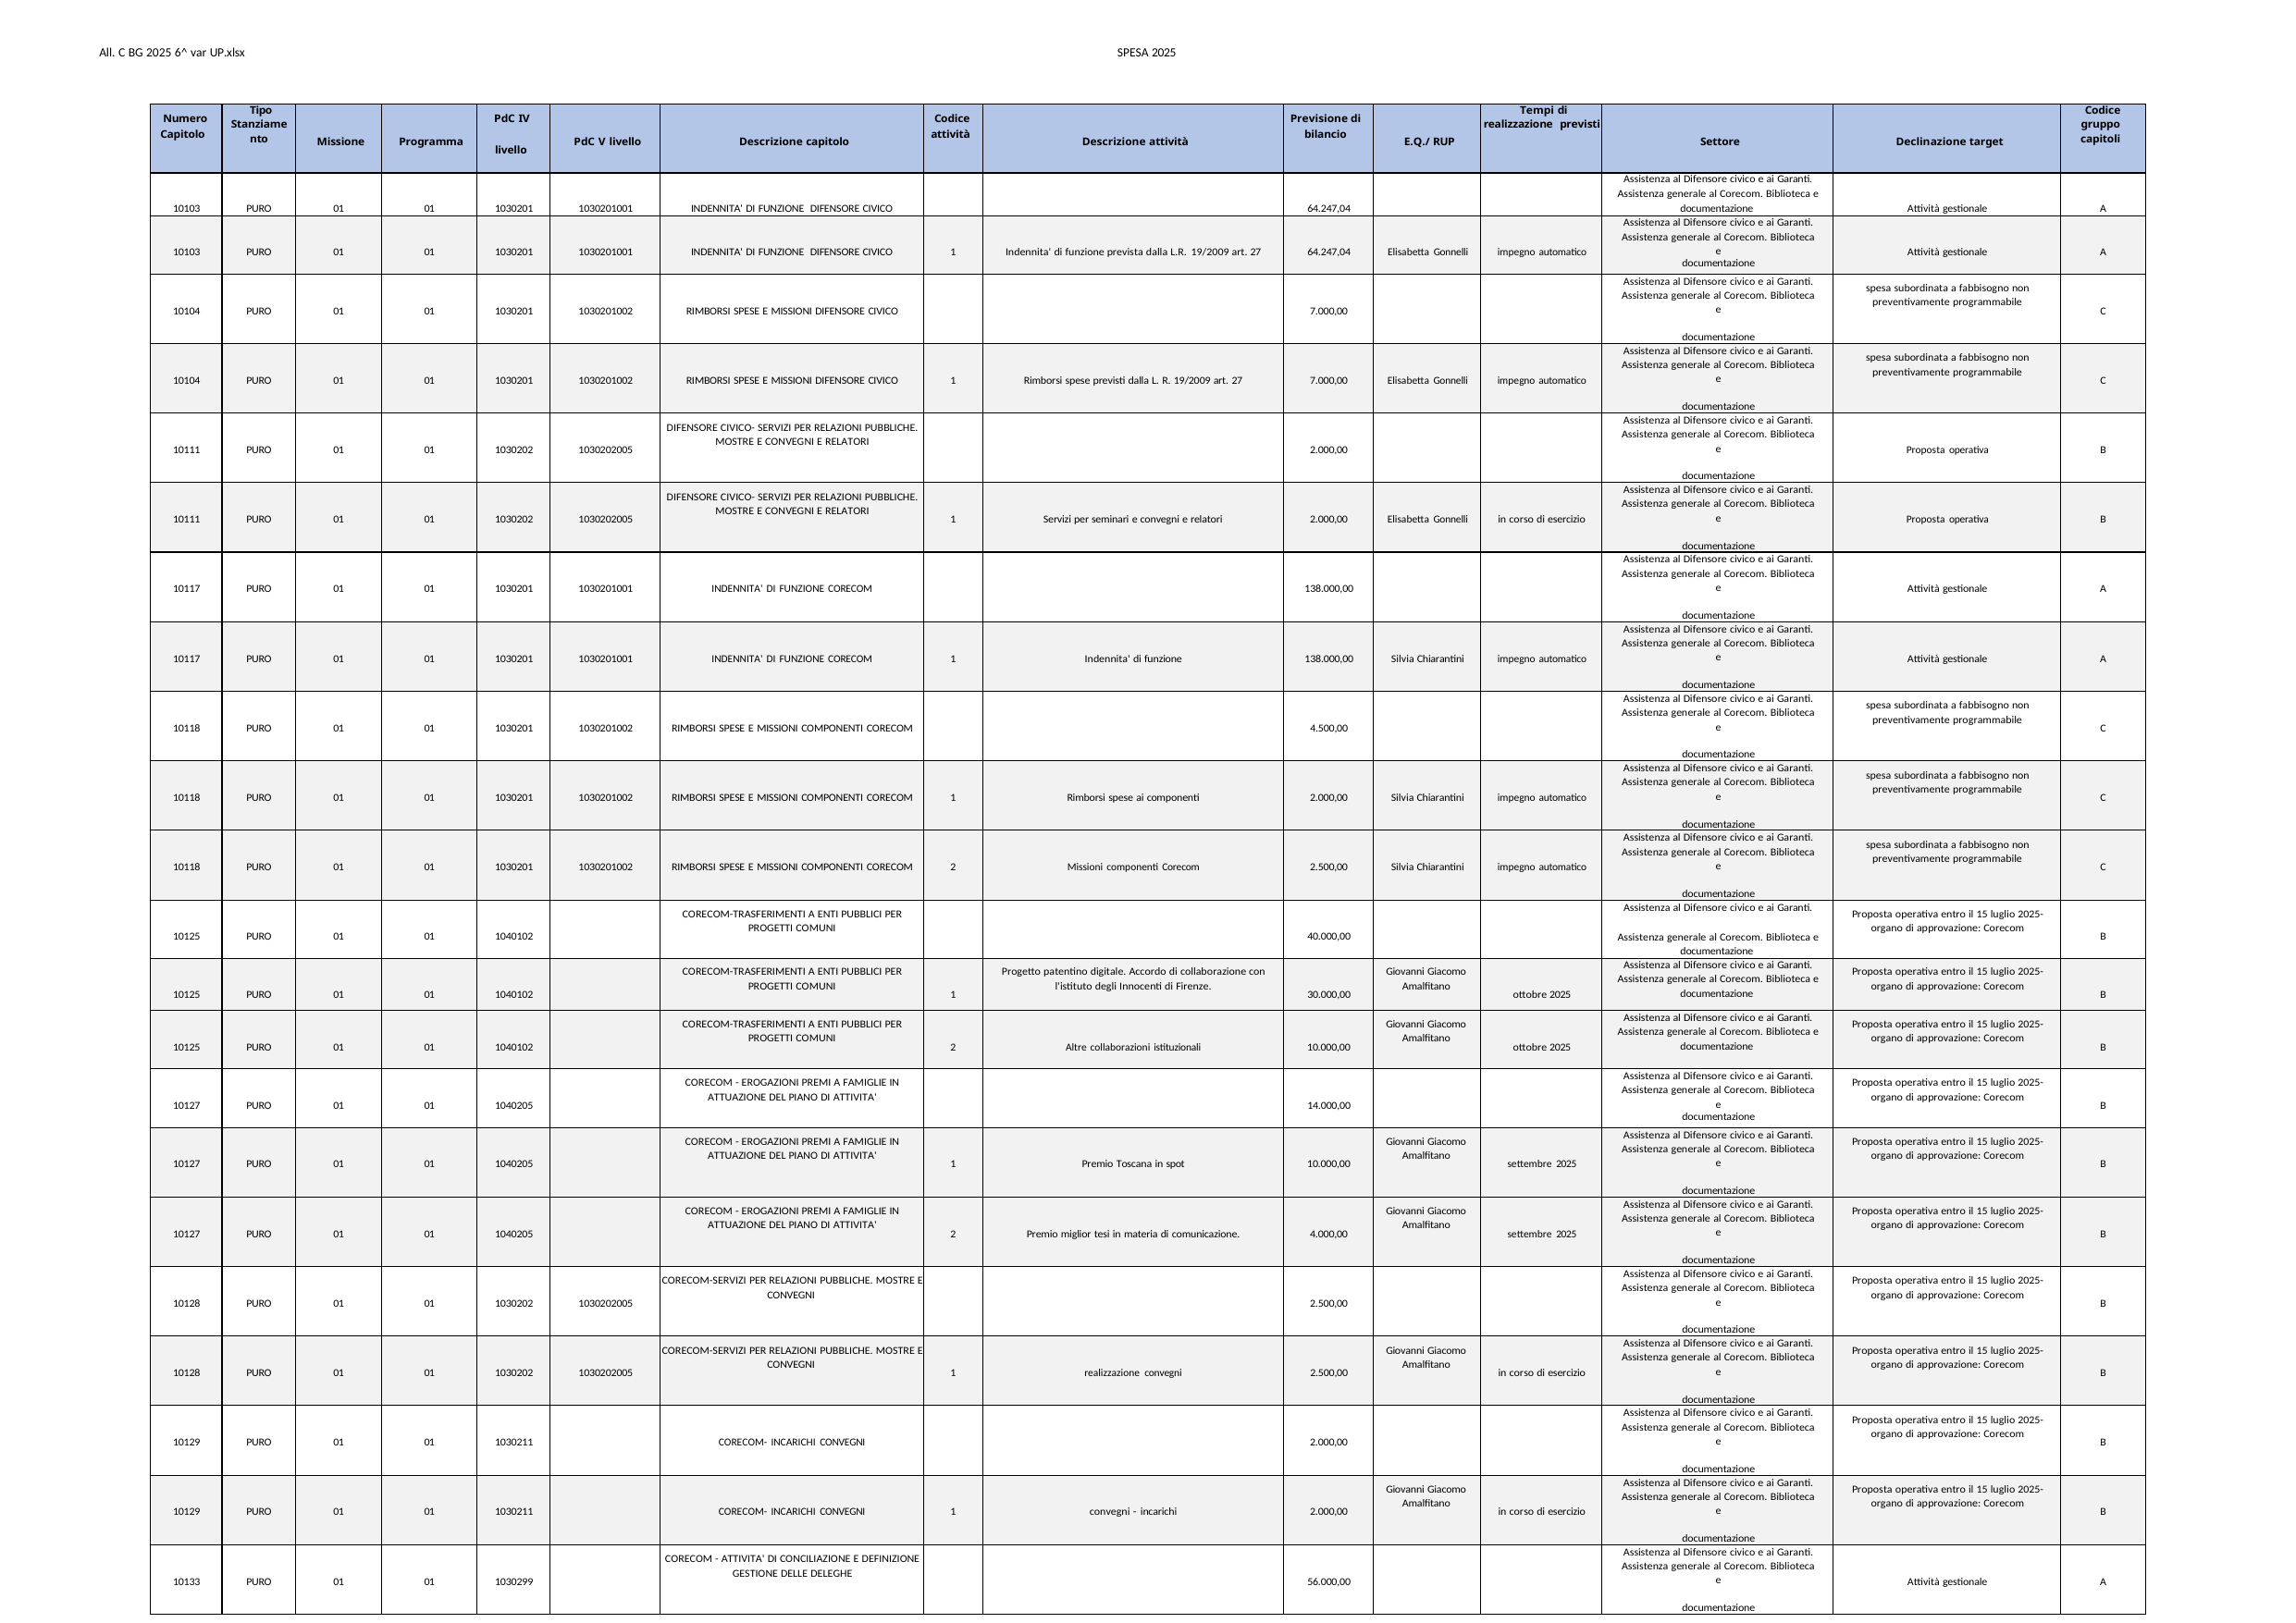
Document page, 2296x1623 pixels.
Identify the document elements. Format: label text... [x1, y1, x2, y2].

table_cell 1030202 [477, 1267, 549, 1335]
table_cell PURO [223, 413, 295, 482]
table_cell 14.000,00 [1284, 1069, 1373, 1126]
table_cell B [2061, 901, 2145, 958]
table_cell [924, 692, 982, 760]
table_cell Attività gestionale [1833, 622, 2060, 691]
table_cell 10127 [151, 1069, 221, 1126]
table_cell 10.000,00 [1284, 1128, 1373, 1197]
table_cell 2.000,00 [1284, 1476, 1373, 1544]
table_cell Proposta operativa entro il 15 luglio 2025- organo di approvazione: Corecom [1833, 1406, 2060, 1474]
table_cell 2 [924, 1011, 982, 1068]
table_cell 01 [296, 1069, 381, 1126]
table_cell 1030211 [477, 1476, 549, 1544]
table_cell Assistenza al Difensore civico e ai Garanti. Assistenza generale al Corecom. Biblioteca e documentazione [1602, 1336, 1833, 1405]
table_cell 1030202005 [550, 413, 660, 482]
table_header Codice attività [924, 105, 982, 172]
table_cell CORECOM-SERVIZI PER RELAZIONI PUBBLICHE. MOSTRE E CONVEGNI [660, 1336, 923, 1405]
table_cell INDENNITA' DI FUNZIONE CORECOM [660, 622, 923, 691]
table_cell [550, 1128, 660, 1197]
table_cell 01 [382, 1198, 476, 1266]
table_cell 01 [382, 692, 476, 760]
table_cell Assistenza al Difensore civico e ai Garanti. Assistenza generale al Corecom. Biblioteca e documentazione [1602, 1545, 1833, 1614]
table_cell Elisabetta Gonnelli [1374, 483, 1480, 551]
table_cell A [2061, 216, 2145, 274]
table_cell Proposta operativa entro il 15 luglio 2025- organo di approvazione: Corecom [1833, 1011, 2060, 1068]
table_cell Proposta operativa entro il 15 luglio 2025- organo di approvazione: Corecom [1833, 959, 2060, 1010]
table_cell Proposta operativa entro il 15 luglio 2025- organo di approvazione: Corecom [1833, 1476, 2060, 1544]
table_cell PURO [223, 761, 295, 830]
table_cell Assistenza al Difensore civico e ai Garanti. Assistenza generale al Corecom. Biblioteca e documentazione [1602, 1069, 1833, 1126]
table_cell 1030201 [477, 275, 549, 343]
table_cell Proposta operativa entro il 15 luglio 2025- organo di approvazione: Corecom [1833, 1267, 2060, 1335]
table_cell A [2061, 174, 2145, 215]
table_cell C [2061, 761, 2145, 830]
table_cell [1481, 413, 1601, 482]
table_cell 1030201002 [550, 830, 660, 899]
table_cell 1 [924, 622, 982, 691]
table_cell Giovanni Giacomo Amalfitano [1374, 1198, 1480, 1266]
table_cell B [2061, 1336, 2145, 1405]
table_cell 01 [382, 1069, 476, 1126]
table_cell 1 [924, 1128, 982, 1197]
table_cell CORECOM-TRASFERIMENTI A ENTI PUBBLICI PER PROGETTI COMUNI [660, 901, 923, 958]
table_cell CORECOM-TRASFERIMENTI A ENTI PUBBLICI PER PROGETTI COMUNI [660, 959, 923, 1010]
table_cell 01 [382, 1336, 476, 1405]
table_cell 10125 [151, 959, 221, 1010]
table_cell Assistenza al Difensore civico e ai Garanti. Assistenza generale al Corecom. Biblioteca e documentazione [1602, 901, 1833, 958]
table_cell [1481, 1267, 1601, 1335]
table_cell in corso di esercizio [1481, 483, 1601, 551]
table_cell Attività gestionale [1833, 216, 2060, 274]
table_cell 01 [296, 216, 381, 274]
table_cell [1481, 275, 1601, 343]
table_cell Servizi per seminari e convegni e relatori [983, 483, 1283, 551]
table_cell 10127 [151, 1198, 221, 1266]
table_cell 01 [382, 1406, 476, 1474]
table_cell 01 [296, 959, 381, 1010]
table_cell [924, 275, 982, 343]
table_cell Proposta operativa [1833, 413, 2060, 482]
table_cell CORECOM - EROGAZIONI PREMI A FAMIGLIE IN ATTUAZIONE DEL PIANO DI ATTIVITA' [660, 1128, 923, 1197]
table_cell 1 [924, 1476, 982, 1544]
table_cell Assistenza al Difensore civico e ai Garanti. Assistenza generale al Corecom. Biblioteca e documentazione [1602, 344, 1833, 412]
table_cell [983, 1545, 1283, 1614]
table_cell 10111 [151, 413, 221, 482]
table_cell 1040205 [477, 1069, 549, 1126]
table_cell Proposta operativa entro il 15 luglio 2025- organo di approvazione: Corecom [1833, 901, 2060, 958]
table_cell 1 [924, 761, 982, 830]
table_cell settembre 2025 [1481, 1198, 1601, 1266]
table_cell 01 [296, 174, 381, 215]
table_cell 01 [382, 1476, 476, 1544]
table_cell 1030202005 [550, 1336, 660, 1405]
table_cell 01 [296, 1011, 381, 1068]
table_cell 1040102 [477, 959, 549, 1010]
table_cell PURO [223, 1336, 295, 1405]
table_cell 10118 [151, 830, 221, 899]
table_cell ottobre 2025 [1481, 959, 1601, 1010]
table_cell Silvia Chiarantini [1374, 830, 1480, 899]
table_cell [1481, 1069, 1601, 1126]
table_cell impegno automatico [1481, 622, 1601, 691]
table_cell INDENNITA' DI FUNZIONE CORECOM [660, 553, 923, 621]
table_cell [924, 1545, 982, 1614]
table_cell [924, 413, 982, 482]
table_cell 1030201002 [550, 761, 660, 830]
table_cell 1030201001 [550, 216, 660, 274]
table_cell [983, 692, 1283, 760]
table_cell Assistenza al Difensore civico e ai Garanti. Assistenza generale al Corecom. Biblioteca e documentazione [1602, 1128, 1833, 1197]
table_cell PURO [223, 1267, 295, 1335]
table_cell 10118 [151, 692, 221, 760]
table_cell 01 [296, 413, 381, 482]
table_cell Assistenza al Difensore civico e ai Garanti. Assistenza generale al Corecom. Biblioteca e documentazione [1602, 622, 1833, 691]
table_cell [550, 901, 660, 958]
table_cell Silvia Chiarantini [1374, 761, 1480, 830]
table_cell [983, 553, 1283, 621]
table_cell PURO [223, 483, 295, 551]
table_cell 1030201 [477, 761, 549, 830]
table_cell Assistenza al Difensore civico e ai Garanti. Assistenza generale al Corecom. Biblioteca e documentazione [1602, 216, 1833, 274]
table_cell 1 [924, 344, 982, 412]
table_cell 1 [924, 216, 982, 274]
table_cell Proposta operativa entro il 15 luglio 2025- organo di approvazione: Corecom [1833, 1128, 2060, 1197]
table_cell [1374, 1069, 1480, 1126]
table_cell 01 [382, 1267, 476, 1335]
table_cell [1374, 174, 1480, 215]
table_cell [1481, 1545, 1601, 1614]
table_cell Giovanni Giacomo Amalfitano [1374, 1011, 1480, 1068]
table_cell PURO [223, 216, 295, 274]
table_cell 01 [382, 413, 476, 482]
table_cell Assistenza al Difensore civico e ai Garanti. Assistenza generale al Corecom. Biblioteca e documentazione [1602, 483, 1833, 551]
table_cell 01 [296, 1267, 381, 1335]
table_cell 2.000,00 [1284, 413, 1373, 482]
table_cell 01 [382, 553, 476, 621]
table_cell 10117 [151, 622, 221, 691]
table_cell Assistenza al Difensore civico e ai Garanti. Assistenza generale al Corecom. Biblioteca e documentazione [1602, 1011, 1833, 1068]
table_header E.Q./ RUP [1374, 105, 1480, 172]
table_cell Proposta operativa entro il 15 luglio 2025- organo di approvazione: Corecom [1833, 1336, 2060, 1405]
table_cell 1030201 [477, 830, 549, 899]
table_cell Proposta operativa [1833, 483, 2060, 551]
table_cell 1030211 [477, 1406, 549, 1474]
table_cell Assistenza al Difensore civico e ai Garanti. Assistenza generale al Corecom. Biblioteca e documentazione [1602, 553, 1833, 621]
table_cell CORECOM-SERVIZI PER RELAZIONI PUBBLICHE. MOSTRE E CONVEGNI [660, 1267, 923, 1335]
table_cell 01 [382, 1545, 476, 1614]
table_cell 10117 [151, 553, 221, 621]
table_cell Assistenza al Difensore civico e ai Garanti. Assistenza generale al Corecom. Biblioteca e documentazione [1602, 761, 1833, 830]
table_cell 1030201 [477, 344, 549, 412]
table_cell 01 [382, 216, 476, 274]
table_cell [1374, 553, 1480, 621]
table_cell Missioni componenti Corecom [983, 830, 1283, 899]
table_cell 138.000,00 [1284, 553, 1373, 621]
table_cell 01 [382, 174, 476, 215]
table_header Codice gruppo capitoli [2061, 105, 2145, 172]
table_cell Giovanni Giacomo Amalfitano [1374, 1128, 1480, 1197]
table_cell 2.000,00 [1284, 1406, 1373, 1474]
table_cell PURO [223, 622, 295, 691]
table_cell impegno automatico [1481, 830, 1601, 899]
table_cell Elisabetta Gonnelli [1374, 344, 1480, 412]
table_cell impegno automatico [1481, 216, 1601, 274]
table_cell 01 [296, 1336, 381, 1405]
table_cell [550, 1069, 660, 1126]
table_cell 01 [296, 692, 381, 760]
table_cell 2.500,00 [1284, 1267, 1373, 1335]
table_cell [983, 1267, 1283, 1335]
table_cell Assistenza al Difensore civico e ai Garanti. Assistenza generale al Corecom. Biblioteca e documentazione [1602, 959, 1833, 1010]
table_cell 01 [382, 1128, 476, 1197]
table_cell Assistenza al Difensore civico e ai Garanti. Assistenza generale al Corecom. Biblioteca e documentazione [1602, 830, 1833, 899]
table_cell 1040102 [477, 901, 549, 958]
table_cell 1 [924, 1336, 982, 1405]
table_header PdC V livello [550, 105, 660, 172]
table_cell 01 [296, 553, 381, 621]
table_cell 1040102 [477, 1011, 549, 1068]
table_cell [1481, 174, 1601, 215]
table_cell 2.000,00 [1284, 483, 1373, 551]
table_cell 2 [924, 1198, 982, 1266]
table_cell [1374, 901, 1480, 958]
table_cell Rimborsi spese ai componenti [983, 761, 1283, 830]
table_cell A [2061, 1545, 2145, 1614]
table_cell 2.500,00 [1284, 1336, 1373, 1405]
table_cell 01 [296, 1406, 381, 1474]
table_cell 10125 [151, 901, 221, 958]
table_cell INDENNITA' DI FUNZIONE DIFENSORE CIVICO [660, 216, 923, 274]
table_cell Assistenza al Difensore civico e ai Garanti. Assistenza generale al Corecom. Biblioteca e documentazione [1602, 413, 1833, 482]
table_cell [1481, 901, 1601, 958]
table_cell B [2061, 483, 2145, 551]
table_cell DIFENSORE CIVICO- SERVIZI PER RELAZIONI PUBBLICHE. MOSTRE E CONVEGNI E RELATORI [660, 483, 923, 551]
table_cell [1374, 1545, 1480, 1614]
table_cell Premio miglior tesi in materia di comunicazione. [983, 1198, 1283, 1266]
table_cell 4.000,00 [1284, 1198, 1373, 1266]
table_cell [924, 1406, 982, 1474]
table_cell B [2061, 1128, 2145, 1197]
table_cell Attività gestionale [1833, 174, 2060, 215]
table_cell CORECOM - EROGAZIONI PREMI A FAMIGLIE IN ATTUAZIONE DEL PIANO DI ATTIVITA' [660, 1069, 923, 1126]
table_cell 4.500,00 [1284, 692, 1373, 760]
table_cell 01 [296, 344, 381, 412]
table_cell 1040205 [477, 1128, 549, 1197]
table_cell 01 [296, 622, 381, 691]
table_cell 01 [382, 1011, 476, 1068]
table_cell 01 [296, 1476, 381, 1544]
table_cell 1030201 [477, 174, 549, 215]
table_cell B [2061, 413, 2145, 482]
table_cell 10103 [151, 216, 221, 274]
table_cell [550, 1545, 660, 1614]
table_cell [1374, 413, 1480, 482]
table_cell 10133 [151, 1545, 221, 1614]
table_cell 1030202 [477, 483, 549, 551]
table_cell 10128 [151, 1267, 221, 1335]
table_cell 7.000,00 [1284, 344, 1373, 412]
table_cell CORECOM- INCARICHI CONVEGNI [660, 1476, 923, 1544]
table_cell [924, 1069, 982, 1126]
table_cell PURO [223, 1198, 295, 1266]
table_cell CORECOM-TRASFERIMENTI A ENTI PUBBLICI PER PROGETTI COMUNI [660, 1011, 923, 1068]
table_cell Giovanni Giacomo Amalfitano [1374, 1336, 1480, 1405]
table_cell [1374, 1406, 1480, 1474]
table_header Settore [1602, 105, 1833, 172]
table_cell 01 [382, 275, 476, 343]
table_cell 1030201001 [550, 174, 660, 215]
table_cell Progetto patentino digitale. Accordo di collaborazione con l'istituto degli Innocenti di Firenze. [983, 959, 1283, 1010]
table_cell RIMBORSI SPESE E MISSIONI COMPONENTI CORECOM [660, 761, 923, 830]
table_cell 2 [924, 830, 982, 899]
table_cell DIFENSORE CIVICO- SERVIZI PER RELAZIONI PUBBLICHE. MOSTRE E CONVEGNI E RELATORI [660, 413, 923, 482]
table_cell PURO [223, 1545, 295, 1614]
table_cell 1030201 [477, 553, 549, 621]
table_header Previsione di bilancio [1284, 105, 1373, 172]
table_cell A [2061, 553, 2145, 621]
table_cell 2.500,00 [1284, 830, 1373, 899]
table_cell Indennita' di funzione prevista dalla L.R. 19/2009 art. 27 [983, 216, 1283, 274]
table_cell [924, 553, 982, 621]
table_cell [550, 1011, 660, 1068]
table_cell 10125 [151, 1011, 221, 1068]
table_cell 1030202 [477, 413, 549, 482]
table_header Tipo Stanziame nto [223, 105, 295, 172]
table_cell 01 [296, 1545, 381, 1614]
table_cell 01 [382, 761, 476, 830]
table_cell in corso di esercizio [1481, 1476, 1601, 1544]
table_header Descrizione capitolo [660, 105, 923, 172]
table_cell 01 [382, 901, 476, 958]
table_cell [550, 1198, 660, 1266]
table_cell B [2061, 1198, 2145, 1266]
table_cell 1030201002 [550, 692, 660, 760]
table_cell B [2061, 1069, 2145, 1126]
table_cell Assistenza al Difensore civico e ai Garanti. Assistenza generale al Corecom. Biblioteca e documentazione [1602, 1267, 1833, 1335]
table_cell 138.000,00 [1284, 622, 1373, 691]
table_cell [983, 413, 1283, 482]
table_cell Assistenza al Difensore civico e ai Garanti. Assistenza generale al Corecom. Biblioteca e documentazione [1602, 1198, 1833, 1266]
table_cell Proposta operativa entro il 15 luglio 2025- organo di approvazione: Corecom [1833, 1069, 2060, 1126]
table_cell 1030201 [477, 622, 549, 691]
table_cell impegno automatico [1481, 344, 1601, 412]
table_cell 01 [296, 483, 381, 551]
table_cell 1030201 [477, 216, 549, 274]
table_cell 01 [382, 622, 476, 691]
table_cell [1481, 692, 1601, 760]
table_cell Assistenza al Difensore civico e ai Garanti. Assistenza generale al Corecom. Biblioteca e documentazione [1602, 1476, 1833, 1544]
table_header Missione [296, 105, 381, 172]
table_cell 40.000,00 [1284, 901, 1373, 958]
table_cell 1030202005 [550, 483, 660, 551]
table_cell 01 [296, 275, 381, 343]
table_cell PURO [223, 1011, 295, 1068]
table_cell 10128 [151, 1336, 221, 1405]
table_cell 10104 [151, 275, 221, 343]
table_cell 1030201002 [550, 275, 660, 343]
table_cell C [2061, 275, 2145, 343]
table_cell PURO [223, 959, 295, 1010]
table_cell 10104 [151, 344, 221, 412]
table_cell B [2061, 1011, 2145, 1068]
table_cell 1040205 [477, 1198, 549, 1266]
table_cell 10.000,00 [1284, 1011, 1373, 1068]
table_header Declinazione target [1833, 105, 2060, 172]
table_cell [550, 1476, 660, 1544]
table_cell realizzazione convegni [983, 1336, 1283, 1405]
table_cell A [2061, 622, 2145, 691]
table_cell [924, 1267, 982, 1335]
table_cell 1 [924, 483, 982, 551]
table_cell Giovanni Giacomo Amalfitano [1374, 1476, 1480, 1544]
table_cell PURO [223, 553, 295, 621]
table_cell Rimborsi spese previsti dalla L. R. 19/2009 art. 27 [983, 344, 1283, 412]
table_cell settembre 2025 [1481, 1128, 1601, 1197]
table_cell ottobre 2025 [1481, 1011, 1601, 1068]
table_cell PURO [223, 174, 295, 215]
table_cell PURO [223, 1476, 295, 1544]
table_cell CORECOM - ATTIVITA' DI CONCILIAZIONE E DEFINIZIONE GESTIONE DELLE DELEGHE [660, 1545, 923, 1614]
table_cell B [2061, 959, 2145, 1010]
table_cell PURO [223, 1128, 295, 1197]
table_cell C [2061, 344, 2145, 412]
table_cell 30.000,00 [1284, 959, 1373, 1010]
table_cell 01 [296, 761, 381, 830]
table_header PdC IV livello [477, 105, 549, 172]
table_cell RIMBORSI SPESE E MISSIONI COMPONENTI CORECOM [660, 830, 923, 899]
table_cell B [2061, 1476, 2145, 1544]
table_cell 10127 [151, 1128, 221, 1197]
table_cell CORECOM- INCARICHI CONVEGNI [660, 1406, 923, 1474]
table_cell 01 [382, 830, 476, 899]
table_cell PURO [223, 1069, 295, 1126]
table_cell PURO [223, 692, 295, 760]
table_cell 64.247,04 [1284, 174, 1373, 215]
table_cell 1030201 [477, 692, 549, 760]
table_cell PURO [223, 1406, 295, 1474]
table_cell 01 [296, 901, 381, 958]
table_cell RIMBORSI SPESE E MISSIONI DIFENSORE CIVICO [660, 344, 923, 412]
table_cell 01 [382, 344, 476, 412]
table_cell [924, 901, 982, 958]
table_cell RIMBORSI SPESE E MISSIONI COMPONENTI CORECOM [660, 692, 923, 760]
table_cell [983, 901, 1283, 958]
table_cell 56.000,00 [1284, 1545, 1373, 1614]
table_cell 1 [924, 959, 982, 1010]
table_cell 2.000,00 [1284, 761, 1373, 830]
table_cell convegni - incarichi [983, 1476, 1283, 1544]
table_cell PURO [223, 275, 295, 343]
table_cell 1030202 [477, 1336, 549, 1405]
table_cell 7.000,00 [1284, 275, 1373, 343]
table_cell [1481, 1406, 1601, 1474]
table_cell Giovanni Giacomo Amalfitano [1374, 959, 1480, 1010]
table_cell [924, 174, 982, 215]
table_cell Assistenza al Difensore civico e ai Garanti. Assistenza generale al Corecom. Biblioteca e documentazione [1602, 1406, 1833, 1474]
table_cell B [2061, 1267, 2145, 1335]
table_cell [1374, 692, 1480, 760]
table_cell Attività gestionale [1833, 1545, 2060, 1614]
table_cell spesa subordinata a fabbisogno non preventivamente programmabile [1833, 761, 2060, 830]
table_header Descrizione attività [983, 105, 1283, 172]
table_cell spesa subordinata a fabbisogno non preventivamente programmabile [1833, 830, 2060, 899]
table_cell 10118 [151, 761, 221, 830]
table_cell 1030201001 [550, 622, 660, 691]
table_cell 10111 [151, 483, 221, 551]
table_cell 10129 [151, 1476, 221, 1544]
table_header Tempi di realizzazione previsti [1481, 105, 1601, 172]
table_header Programma [382, 105, 476, 172]
table_cell 01 [382, 959, 476, 1010]
table_cell 1030202005 [550, 1267, 660, 1335]
table_cell Silvia Chiarantini [1374, 622, 1480, 691]
table_cell 01 [382, 483, 476, 551]
table_cell INDENNITA' DI FUNZIONE DIFENSORE CIVICO [660, 174, 923, 215]
table_cell Assistenza al Difensore civico e ai Garanti. Assistenza generale al Corecom. Biblioteca e documentazione [1602, 174, 1833, 215]
table_cell B [2061, 1406, 2145, 1474]
table_cell Indennita' di funzione [983, 622, 1283, 691]
table_cell PURO [223, 344, 295, 412]
table_cell 1030201001 [550, 553, 660, 621]
table_cell [1374, 1267, 1480, 1335]
table_cell spesa subordinata a fabbisogno non preventivamente programmabile [1833, 344, 2060, 412]
table_cell Assistenza al Difensore civico e ai Garanti. Assistenza generale al Corecom. Biblioteca e documentazione [1602, 692, 1833, 760]
table_cell 10129 [151, 1406, 221, 1474]
table_cell [983, 275, 1283, 343]
table_cell [983, 174, 1283, 215]
table_cell RIMBORSI SPESE E MISSIONI DIFENSORE CIVICO [660, 275, 923, 343]
table_cell 01 [296, 1128, 381, 1197]
table_header Numero Capitolo [151, 105, 221, 172]
table_cell PURO [223, 901, 295, 958]
table_cell impegno automatico [1481, 761, 1601, 830]
table_cell 01 [296, 1198, 381, 1266]
table_cell Proposta operativa entro il 15 luglio 2025- organo di approvazione: Corecom [1833, 1198, 2060, 1266]
table_cell [983, 1069, 1283, 1126]
table_cell Premio Toscana in spot [983, 1128, 1283, 1197]
table_cell 01 [296, 830, 381, 899]
table_cell 10103 [151, 174, 221, 215]
table_cell spesa subordinata a fabbisogno non preventivamente programmabile [1833, 275, 2060, 343]
table_cell [983, 1406, 1283, 1474]
table_cell PURO [223, 830, 295, 899]
table_cell Attività gestionale [1833, 553, 2060, 621]
table_cell C [2061, 692, 2145, 760]
table_cell [550, 959, 660, 1010]
table_cell [1481, 553, 1601, 621]
table_cell Altre collaborazioni istituzionali [983, 1011, 1283, 1068]
table_cell 1030201002 [550, 344, 660, 412]
table_cell Assistenza al Difensore civico e ai Garanti. Assistenza generale al Corecom. Biblioteca e documentazione [1602, 275, 1833, 343]
table_cell [550, 1406, 660, 1474]
table_cell 64.247,04 [1284, 216, 1373, 274]
table_cell Elisabetta Gonnelli [1374, 216, 1480, 274]
table_cell spesa subordinata a fabbisogno non preventivamente programmabile [1833, 692, 2060, 760]
table_cell CORECOM - EROGAZIONI PREMI A FAMIGLIE IN ATTUAZIONE DEL PIANO DI ATTIVITA' [660, 1198, 923, 1266]
table_cell C [2061, 830, 2145, 899]
table_cell [1374, 275, 1480, 343]
table_cell 1030299 [477, 1545, 549, 1614]
table_cell in corso di esercizio [1481, 1336, 1601, 1405]
